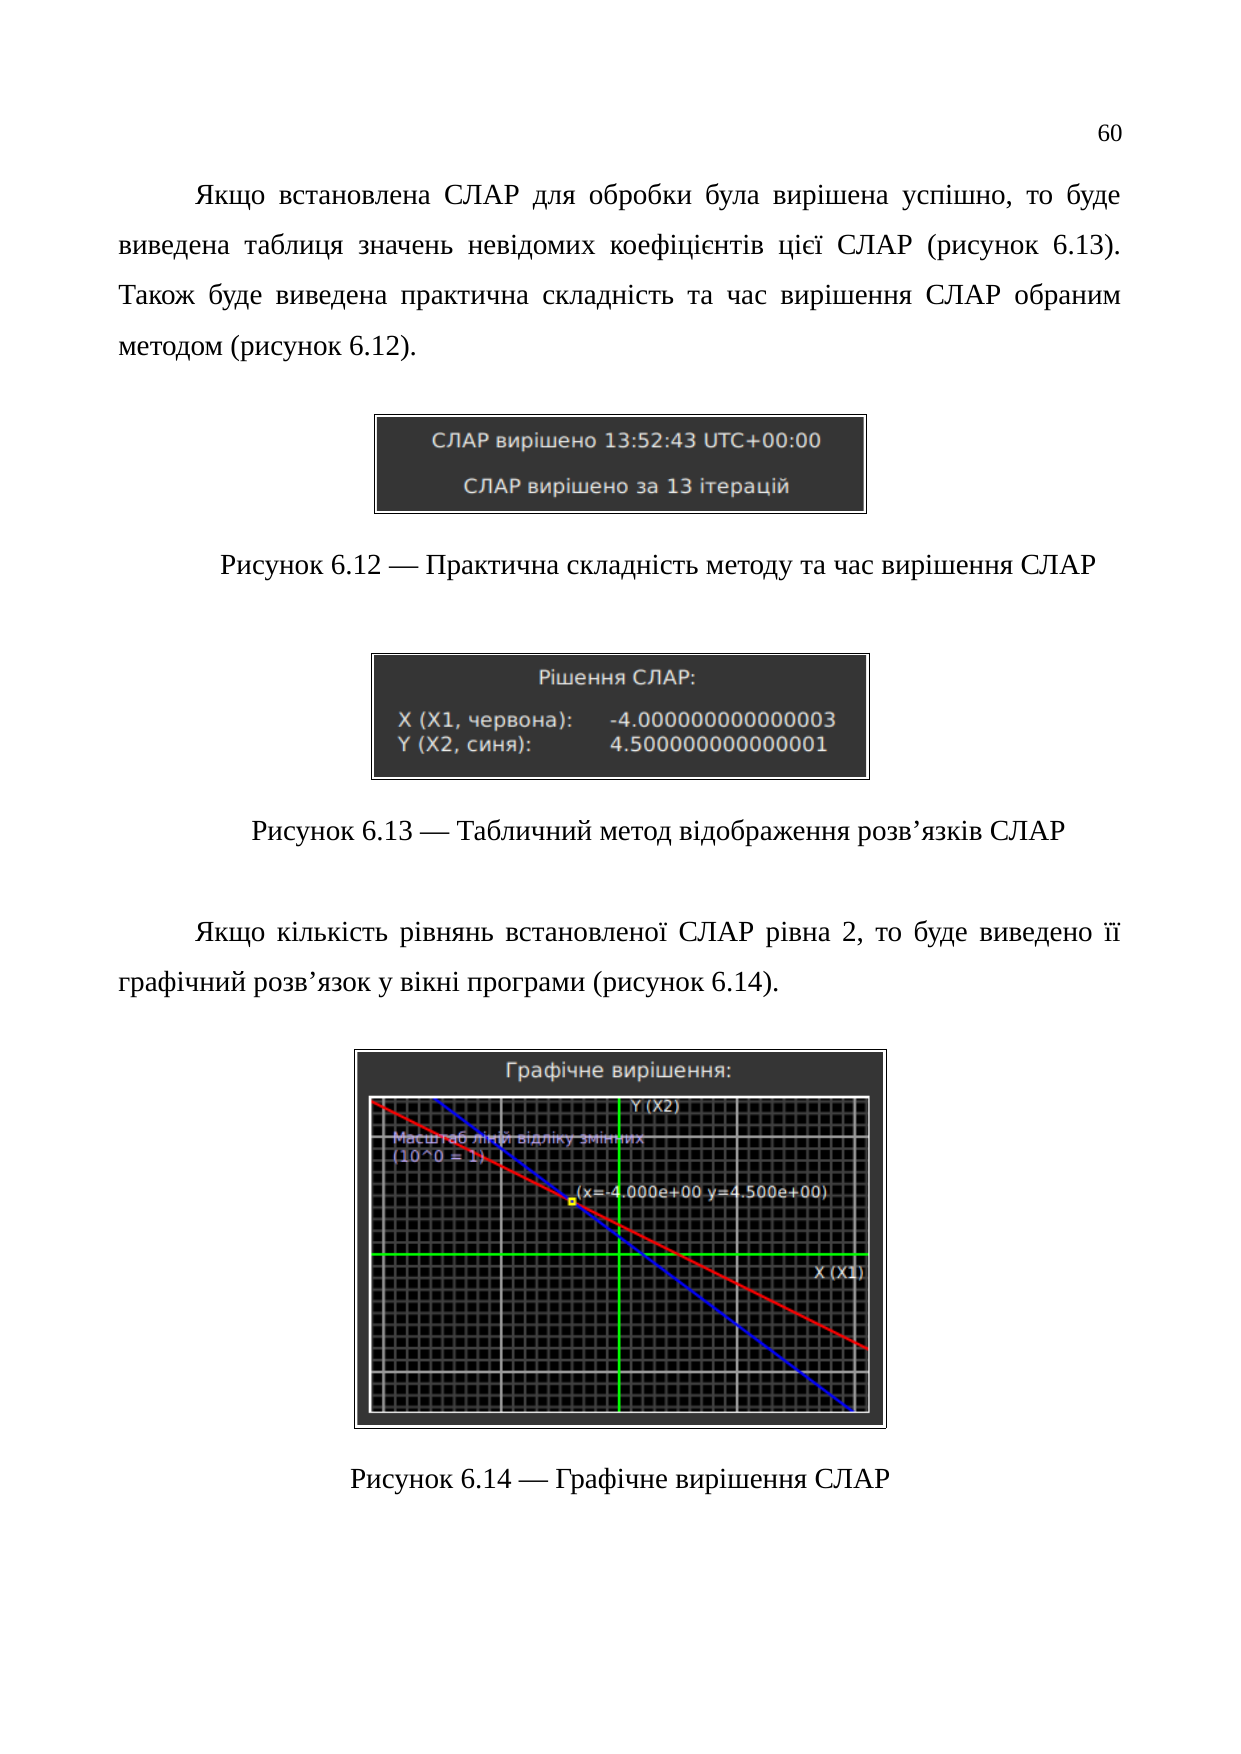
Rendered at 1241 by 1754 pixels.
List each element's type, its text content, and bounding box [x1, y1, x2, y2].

picture [374, 655, 867, 777]
picture [357, 1052, 883, 1425]
text Якщо встановлена СЛАР для обробки була вирішена успішно, то буде виведена таблиця значень невідомих коефіцієнтів цієї СЛАР (рисунок 6.13). Також буде виведена практична складність та час вирішення СЛАР обраним методом (рисунок 6.12). [118, 177, 1122, 361]
text Рисунок 6.14 — Графічне вирішення СЛАР [118, 1425, 1122, 1495]
text Якщо кількість рівнянь встановленої СЛАР рівна 2, то буде виведено її графічний розв’язок у вікні програми (рисунок 6.14). [118, 914, 1122, 998]
picture [376, 417, 864, 511]
text Рисунок 6.12 — Практична складність методу та час вирішення СЛАР [118, 511, 1122, 581]
text Рисунок 6.13 — Табличний метод відображення розв’язків СЛАР [118, 777, 1122, 847]
